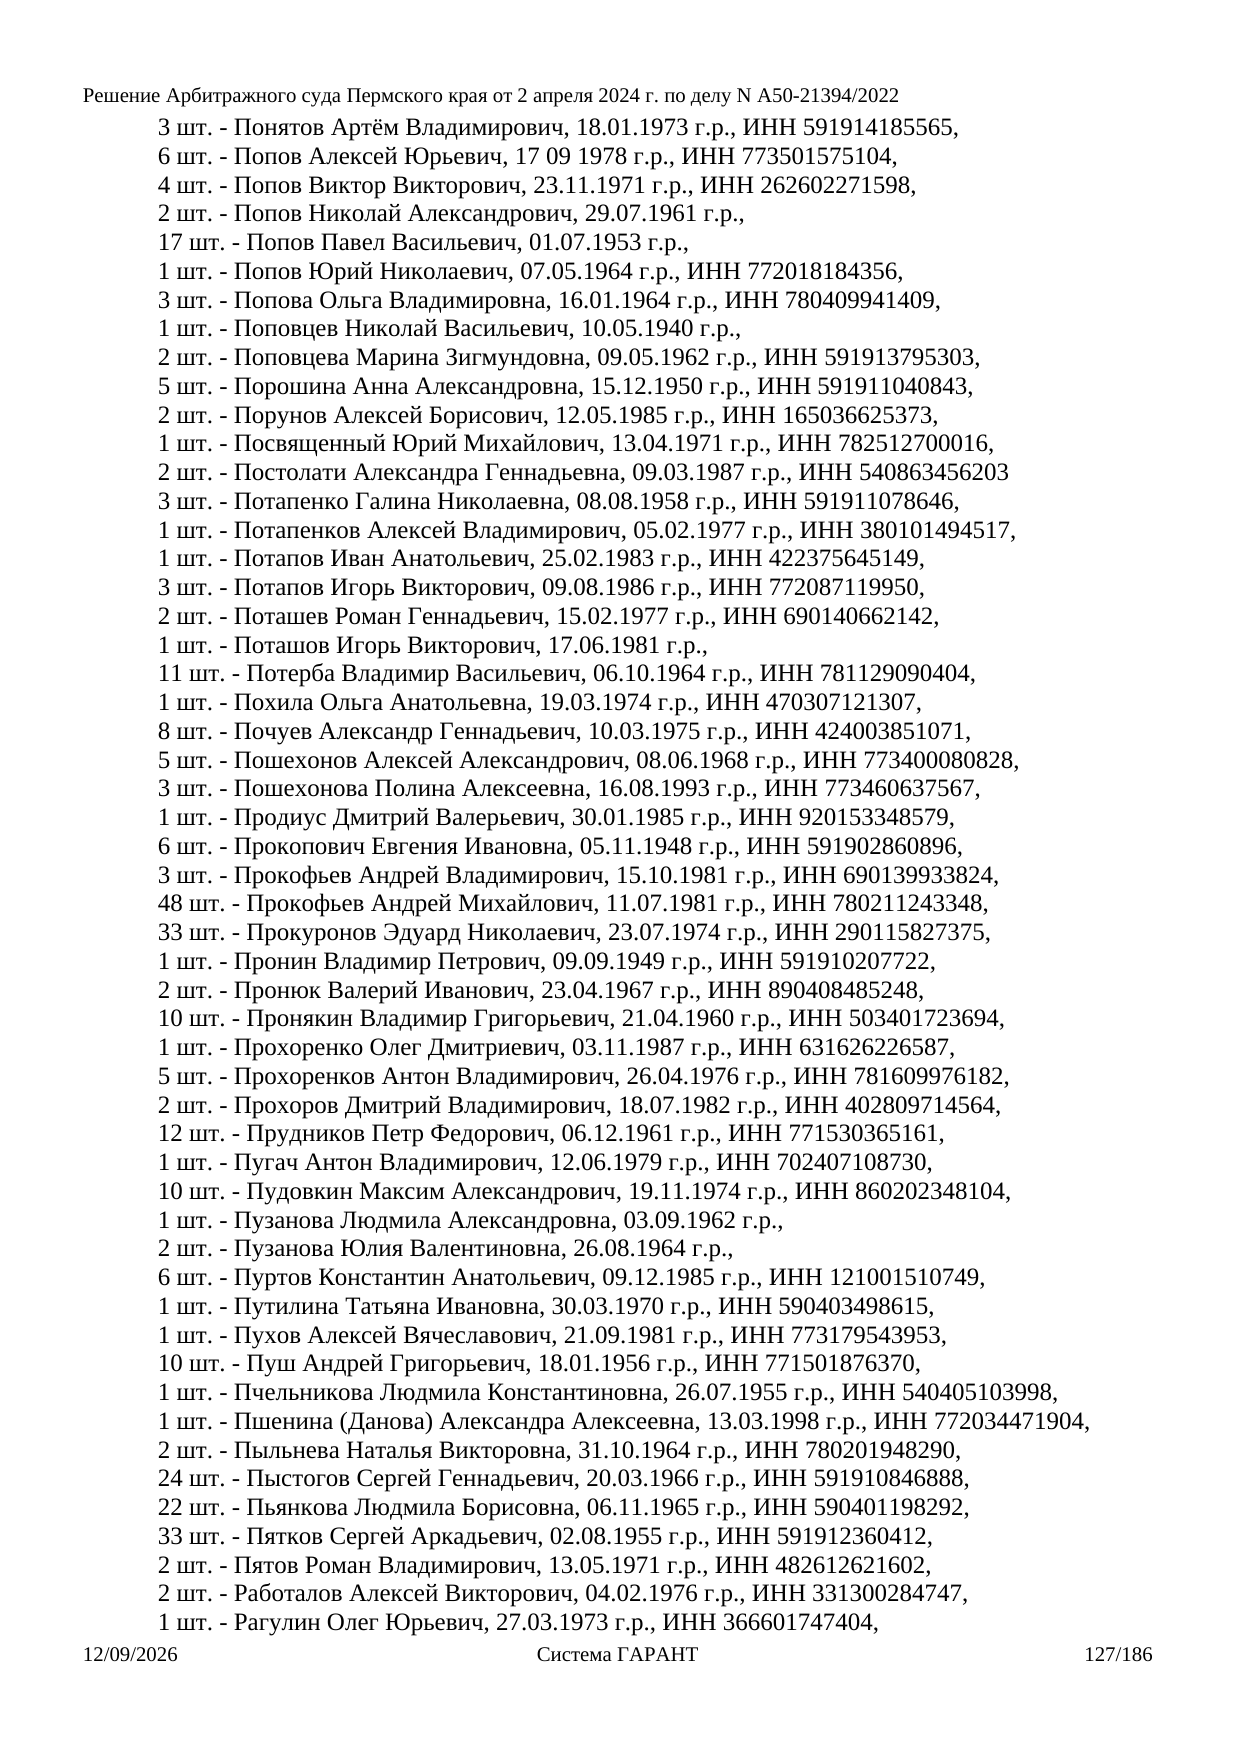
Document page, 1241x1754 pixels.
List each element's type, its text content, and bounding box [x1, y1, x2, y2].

text 2 шт. - Постолати Александра Геннадьевна, 09.03.1987 г.р., ИНН 540863456203 [83, 457, 1157, 486]
text 1 шт. - Пшенина (Данова) Александра Алексеевна, 13.03.1998 г.р., ИНН 772034471904, [83, 1406, 1157, 1435]
text 1 шт. - Пухов Алексей Вячеславович, 21.09.1981 г.р., ИНН 773179543953, [83, 1320, 1157, 1348]
text 2 шт. - Пузанова Юлия Валентиновна, 26.08.1964 г.р., [83, 1233, 1157, 1262]
text 5 шт. - Порошина Анна Александровна, 15.12.1950 г.р., ИНН 591911040843, [83, 371, 1157, 400]
text 24 шт. - Пыстогов Сергей Геннадьевич, 20.03.1966 г.р., ИНН 591910846888, [83, 1463, 1157, 1492]
text 1 шт. - Пронин Владимир Петрович, 09.09.1949 г.р., ИНН 591910207722, [83, 946, 1157, 975]
text 1 шт. - Поташов Игорь Викторович, 17.06.1981 г.р., [83, 630, 1157, 658]
text 3 шт. - Попова Ольга Владимировна, 16.01.1964 г.р., ИНН 780409941409, [83, 285, 1157, 313]
text 17 шт. - Попов Павел Васильевич, 01.07.1953 г.р., [83, 227, 1157, 256]
text 5 шт. - Пошехонов Алексей Александрович, 08.06.1968 г.р., ИНН 773400080828, [83, 745, 1157, 773]
text 2 шт. - Работалов Алексей Викторович, 04.02.1976 г.р., ИНН 331300284747, [83, 1578, 1157, 1607]
text 33 шт. - Прокуронов Эдуард Николаевич, 23.07.1974 г.р., ИНН 290115827375, [83, 917, 1157, 946]
text 1 шт. - Посвященный Юрий Михайлович, 13.04.1971 г.р., ИНН 782512700016, [83, 428, 1157, 457]
text 2 шт. - Пыльнева Наталья Викторовна, 31.10.1964 г.р., ИНН 780201948290, [83, 1435, 1157, 1463]
text 2 шт. - Поташев Роман Геннадьевич, 15.02.1977 г.р., ИНН 690140662142, [83, 601, 1157, 630]
text 1 шт. - Путилина Татьяна Ивановна, 30.03.1970 г.р., ИНН 590403498615, [83, 1291, 1157, 1320]
text 2 шт. - Поповцева Марина Зигмундовна, 09.05.1962 г.р., ИНН 591913795303, [83, 342, 1157, 371]
text 6 шт. - Прокопович Евгения Ивановна, 05.11.1948 г.р., ИНН 591902860896, [83, 831, 1157, 860]
text 3 шт. - Потапов Игорь Викторович, 09.08.1986 г.р., ИНН 772087119950, [83, 572, 1157, 601]
text 33 шт. - Пятков Сергей Аркадьевич, 02.08.1955 г.р., ИНН 591912360412, [83, 1521, 1157, 1550]
text 11 шт. - Потерба Владимир Васильевич, 06.10.1964 г.р., ИНН 781129090404, [83, 658, 1157, 687]
text 2 шт. - Попов Николай Александрович, 29.07.1961 г.р., [83, 198, 1157, 227]
text 3 шт. - Потапенко Галина Николаевна, 08.08.1958 г.р., ИНН 591911078646, [83, 486, 1157, 515]
text 1 шт. - Пузанова Людмила Александровна, 03.09.1962 г.р., [83, 1205, 1157, 1233]
text 3 шт. - Пошехонова Полина Алексеевна, 16.08.1993 г.р., ИНН 773460637567, [83, 773, 1157, 802]
text 10 шт. - Пудовкин Максим Александрович, 19.11.1974 г.р., ИНН 860202348104, [83, 1176, 1157, 1205]
text 22 шт. - Пьянкова Людмила Борисовна, 06.11.1965 г.р., ИНН 590401198292, [83, 1492, 1157, 1521]
text 3 шт. - Прокофьев Андрей Владимирович, 15.10.1981 г.р., ИНН 690139933824, [83, 860, 1157, 888]
text 2 шт. - Пронюк Валерий Иванович, 23.04.1967 г.р., ИНН 890408485248, [83, 975, 1157, 1003]
text 5 шт. - Прохоренков Антон Владимирович, 26.04.1976 г.р., ИНН 781609976182, [83, 1061, 1157, 1090]
text 12 шт. - Прудников Петр Федорович, 06.12.1961 г.р., ИНН 771530365161, [83, 1118, 1157, 1147]
text 1 шт. - Продиус Дмитрий Валерьевич, 30.01.1985 г.р., ИНН 920153348579, [83, 802, 1157, 831]
text 1 шт. - Рагулин Олег Юрьевич, 27.03.1973 г.р., ИНН 366601747404, [83, 1607, 1157, 1636]
text 6 шт. - Пуртов Константин Анатольевич, 09.12.1985 г.р., ИНН 121001510749, [83, 1262, 1157, 1291]
text 48 шт. - Прокофьев Андрей Михайлович, 11.07.1981 г.р., ИНН 780211243348, [83, 888, 1157, 917]
text 10 шт. - Пронякин Владимир Григорьевич, 21.04.1960 г.р., ИНН 503401723694, [83, 1003, 1157, 1032]
text 6 шт. - Попов Алексей Юрьевич, 17 09 1978 г.р., ИНН 773501575104, [83, 141, 1157, 170]
text 1 шт. - Потапенков Алексей Владимирович, 05.02.1977 г.р., ИНН 380101494517, [83, 515, 1157, 543]
text 10 шт. - Пуш Андрей Григорьевич, 18.01.1956 г.р., ИНН 771501876370, [83, 1348, 1157, 1377]
text 8 шт. - Почуев Александр Геннадьевич, 10.03.1975 г.р., ИНН 424003851071, [83, 716, 1157, 745]
text 1 шт. - Пугач Антон Владимирович, 12.06.1979 г.р., ИНН 702407108730, [83, 1147, 1157, 1176]
text 3 шт. - Понятов Артём Владимирович, 18.01.1973 г.р., ИНН 591914185565, [83, 112, 1157, 141]
text 4 шт. - Попов Виктор Викторович, 23.11.1971 г.р., ИНН 262602271598, [83, 170, 1157, 198]
text 1 шт. - Потапов Иван Анатольевич, 25.02.1983 г.р., ИНН 422375645149, [83, 543, 1157, 572]
text 1 шт. - Поповцев Николай Васильевич, 10.05.1940 г.р., [83, 313, 1157, 342]
text 2 шт. - Прохоров Дмитрий Владимирович, 18.07.1982 г.р., ИНН 402809714564, [83, 1090, 1157, 1118]
text 1 шт. - Попов Юрий Николаевич, 07.05.1964 г.р., ИНН 772018184356, [83, 256, 1157, 285]
text 2 шт. - Пятов Роман Владимирович, 13.05.1971 г.р., ИНН 482612621602, [83, 1550, 1157, 1578]
text 1 шт. - Прохоренко Олег Дмитриевич, 03.11.1987 г.р., ИНН 631626226587, [83, 1032, 1157, 1061]
text 1 шт. - Похила Ольга Анатольевна, 19.03.1974 г.р., ИНН 470307121307, [83, 687, 1157, 716]
text 1 шт. - Пчельникова Людмила Константиновна, 26.07.1955 г.р., ИНН 540405103998, [83, 1377, 1157, 1406]
text 2 шт. - Порунов Алексей Борисович, 12.05.1985 г.р., ИНН 165036625373, [83, 400, 1157, 428]
